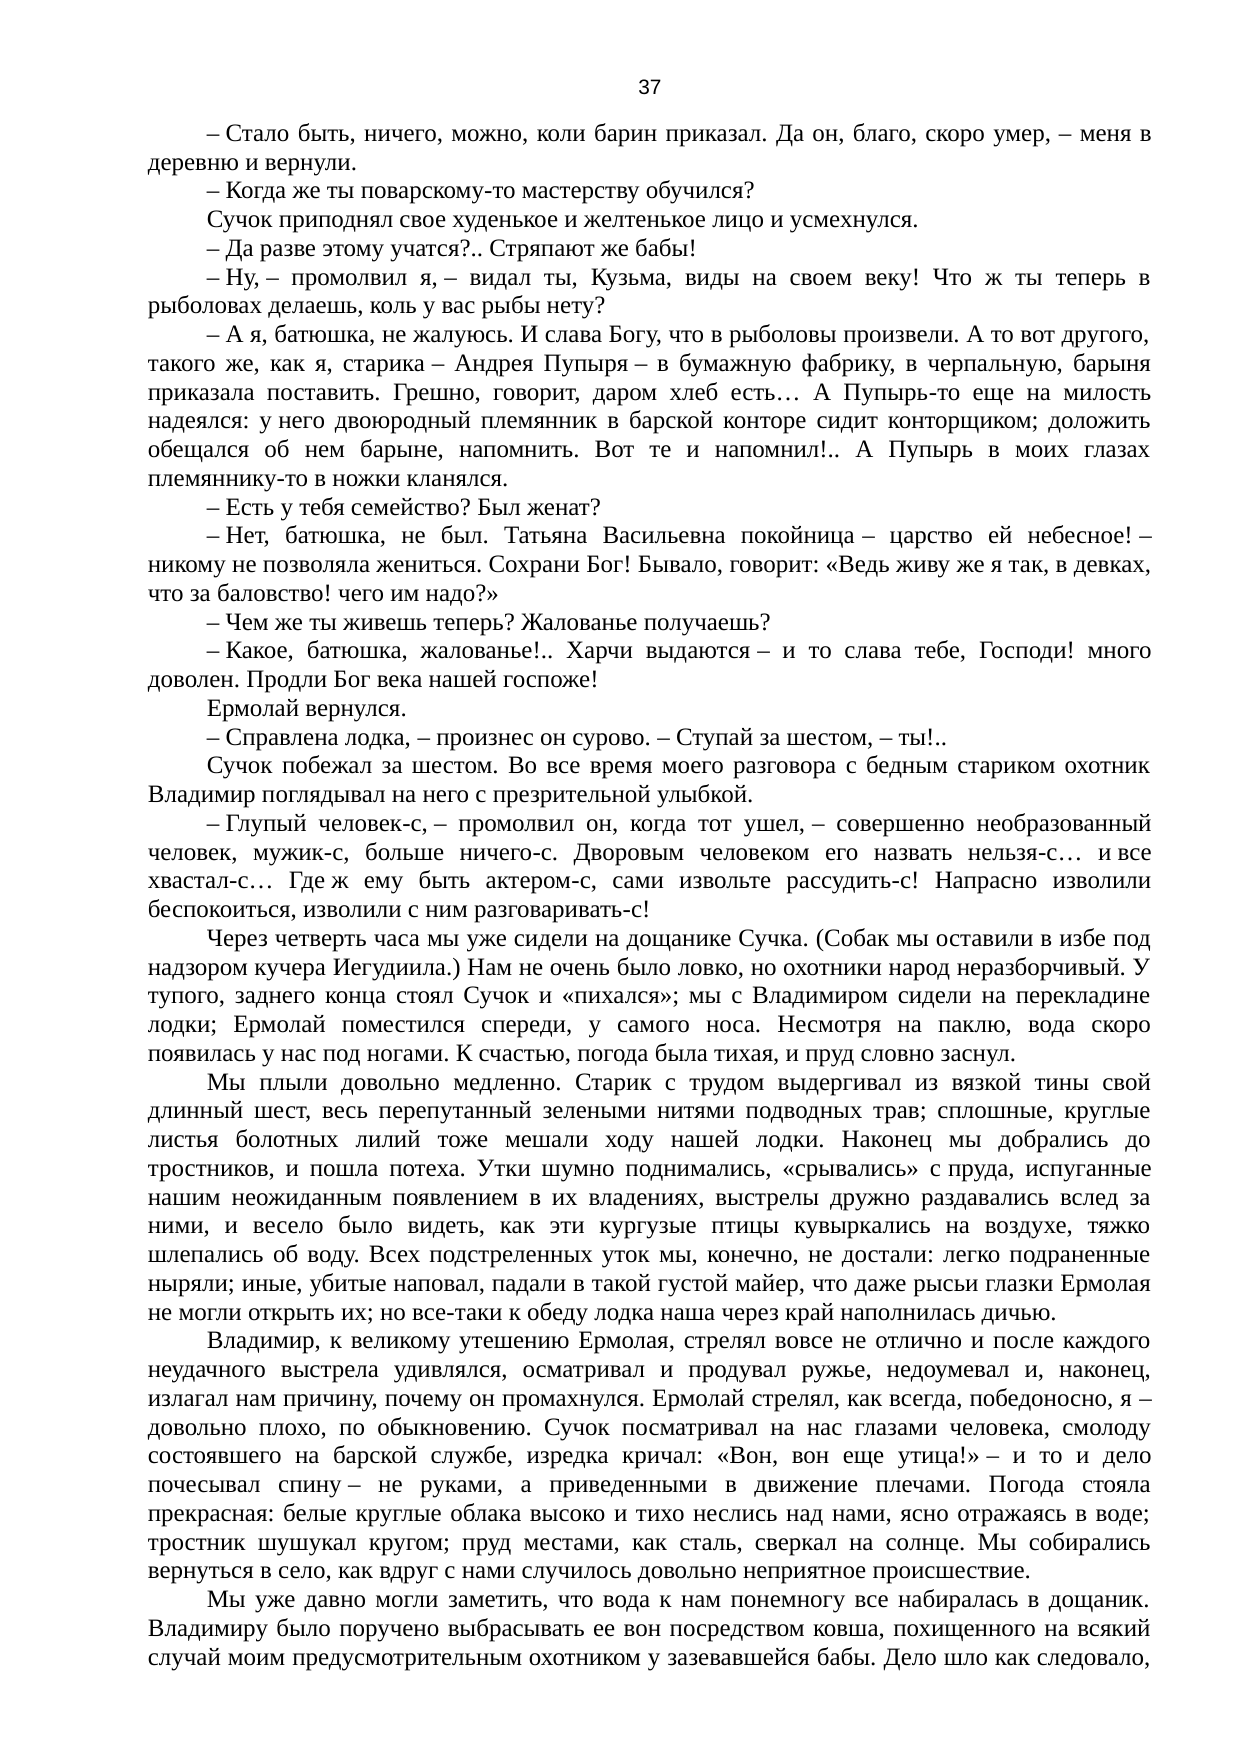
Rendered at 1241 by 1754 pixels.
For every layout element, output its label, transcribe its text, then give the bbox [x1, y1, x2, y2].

text Через четверть часа мы уже сидели на дощанике Сучка. (Собак мы оставили в избе под надзором кучера Иегудиила.) Нам не очень было ловко, но охотники народ неразборчивый. У тупого, заднего конца стоял Сучок и «пихался»; мы с Владимиром сидели на перекладине лодки; Ермолай поместился спереди, у самого носа. Несмотря на паклю, вода скоро появилась у нас под ногами. К счастью, погода была тихая, и пруд словно заснул. [148, 923, 1152, 1067]
text – Стало быть, ничего, можно, коли барин приказал. Да он, благо, скоро умер, – меня в деревню и вернули. [148, 118, 1152, 176]
text – Справлена лодка, – произнес он сурово. – Ступай за шестом, – ты!.. [148, 722, 1152, 751]
text – Ну, – промолвил я, – видал ты, Кузьма, виды на своем веку! Что ж ты теперь в рыболовах делаешь, коль у вас рыбы нету? [148, 262, 1152, 319]
text – Какое, батюшка, жалованье!.. Харчи выдаются – и то слава тебе, Господи! много доволен. Продли Бог века нашей госпоже! [148, 636, 1152, 693]
text – Нет, батюшка, не был. Татьяна Васильевна покойница – царство ей небесное! – никому не позволяла жениться. Сохрани Бог! Бывало, говорит: «Ведь живу же я так, в девках, что за баловство! чего им надо?» [148, 521, 1152, 607]
text – Глупый человек‑с, – промолвил он, когда тот ушел, – совершенно необразованный человек, мужик‑с, больше ничего‑с. Дворовым человеком его назвать нельзя‑с… и все хвастал‑с… Где ж ему быть актером‑с, сами извольте рассудить‑с! Напрасно изволили беспокоиться, изволили с ним разговаривать‑с! [148, 808, 1152, 923]
text Ермолай вернулся. [148, 693, 1152, 722]
text – Есть у тебя семейство? Был женат? [148, 492, 1152, 521]
text Сучок побежал за шестом. Во все время моего разговора с бедным стариком охотник Владимир поглядывал на него с презрительной улыбкой. [148, 751, 1152, 808]
text – А я, батюшка, не жалуюсь. И слава Богу, что в рыболовы произвели. А то вот другого, такого же, как я, старика – Андрея Пупыря – в бумажную фабрику, в черпальную, барыня приказала поставить. Грешно, говорит, даром хлеб есть… А Пупырь‑то еще на милость надеялся: у него двоюродный племянник в барской конторе сидит конторщиком; доложить обещался об нем барыне, напомнить. Вот те и напомнил!.. А Пупырь в моих глазах племяннику‑то в ножки кланялся. [148, 319, 1152, 492]
text Мы плыли довольно медленно. Старик с трудом выдергивал из вязкой тины свой длинный шест, весь перепутанный зелеными нитями подводных трав; сплошные, круглые листья болотных лилий тоже мешали ходу нашей лодки. Наконец мы добрались до тростников, и пошла потеха. Утки шумно поднимались, «срывались» с пруда, испуганные нашим неожиданным появлением в их владениях, выстрелы дружно раздавались вслед за ними, и весело было видеть, как эти кургузые птицы кувыркались на воздухе, тяжко шлепались об воду. Всех подстреленных уток мы, конечно, не достали: легко подраненные ныряли; иные, убитые наповал, падали в такой густой майер, что даже рысьи глазки Ермолая не могли открыть их; но все‑таки к обеду лодка наша через край наполнилась дичью. [148, 1067, 1152, 1326]
text Сучок приподнял свое худенькое и желтенькое лицо и усмехнулся. [148, 204, 1152, 233]
text Владимир, к великому утешению Ермолая, стрелял вовсе не отлично и после каждого неудачного выстрела удивлялся, осматривал и продувал ружье, недоумевал и, наконец, излагал нам причину, почему он промахнулся. Ермолай стрелял, как всегда, победоносно, я – довольно плохо, по обыкновению. Сучок посматривал на нас глазами человека, смолоду состоявшего на барской службе, изредка кричал: «Вон, вон еще утица!» – и то и дело почесывал спину – не руками, а приведенными в движение плечами. Погода стояла прекрасная: белые круглые облака высоко и тихо неслись над нами, ясно отражаясь в воде; тростник шушукал кругом; пруд местами, как сталь, сверкал на солнце. Мы собирались вернуться в село, как вдруг с нами случилось довольно неприятное происшествие. [148, 1326, 1152, 1584]
text – Чем же ты живешь теперь? Жалованье получаешь? [148, 607, 1152, 636]
text – Когда же ты поварскому‑то мастерству обучился? [148, 176, 1152, 204]
text Мы уже давно могли заметить, что вода к нам понемногу все набиралась в дощаник. Владимиру было поручено выбрасывать ее вон посредством ковша, похищенного на всякий случай моим предусмотрительным охотником у зазевавшейся бабы. Дело шло как следовало, [148, 1584, 1152, 1671]
text – Да разве этому учатся?.. Стряпают же бабы! [148, 233, 1152, 262]
